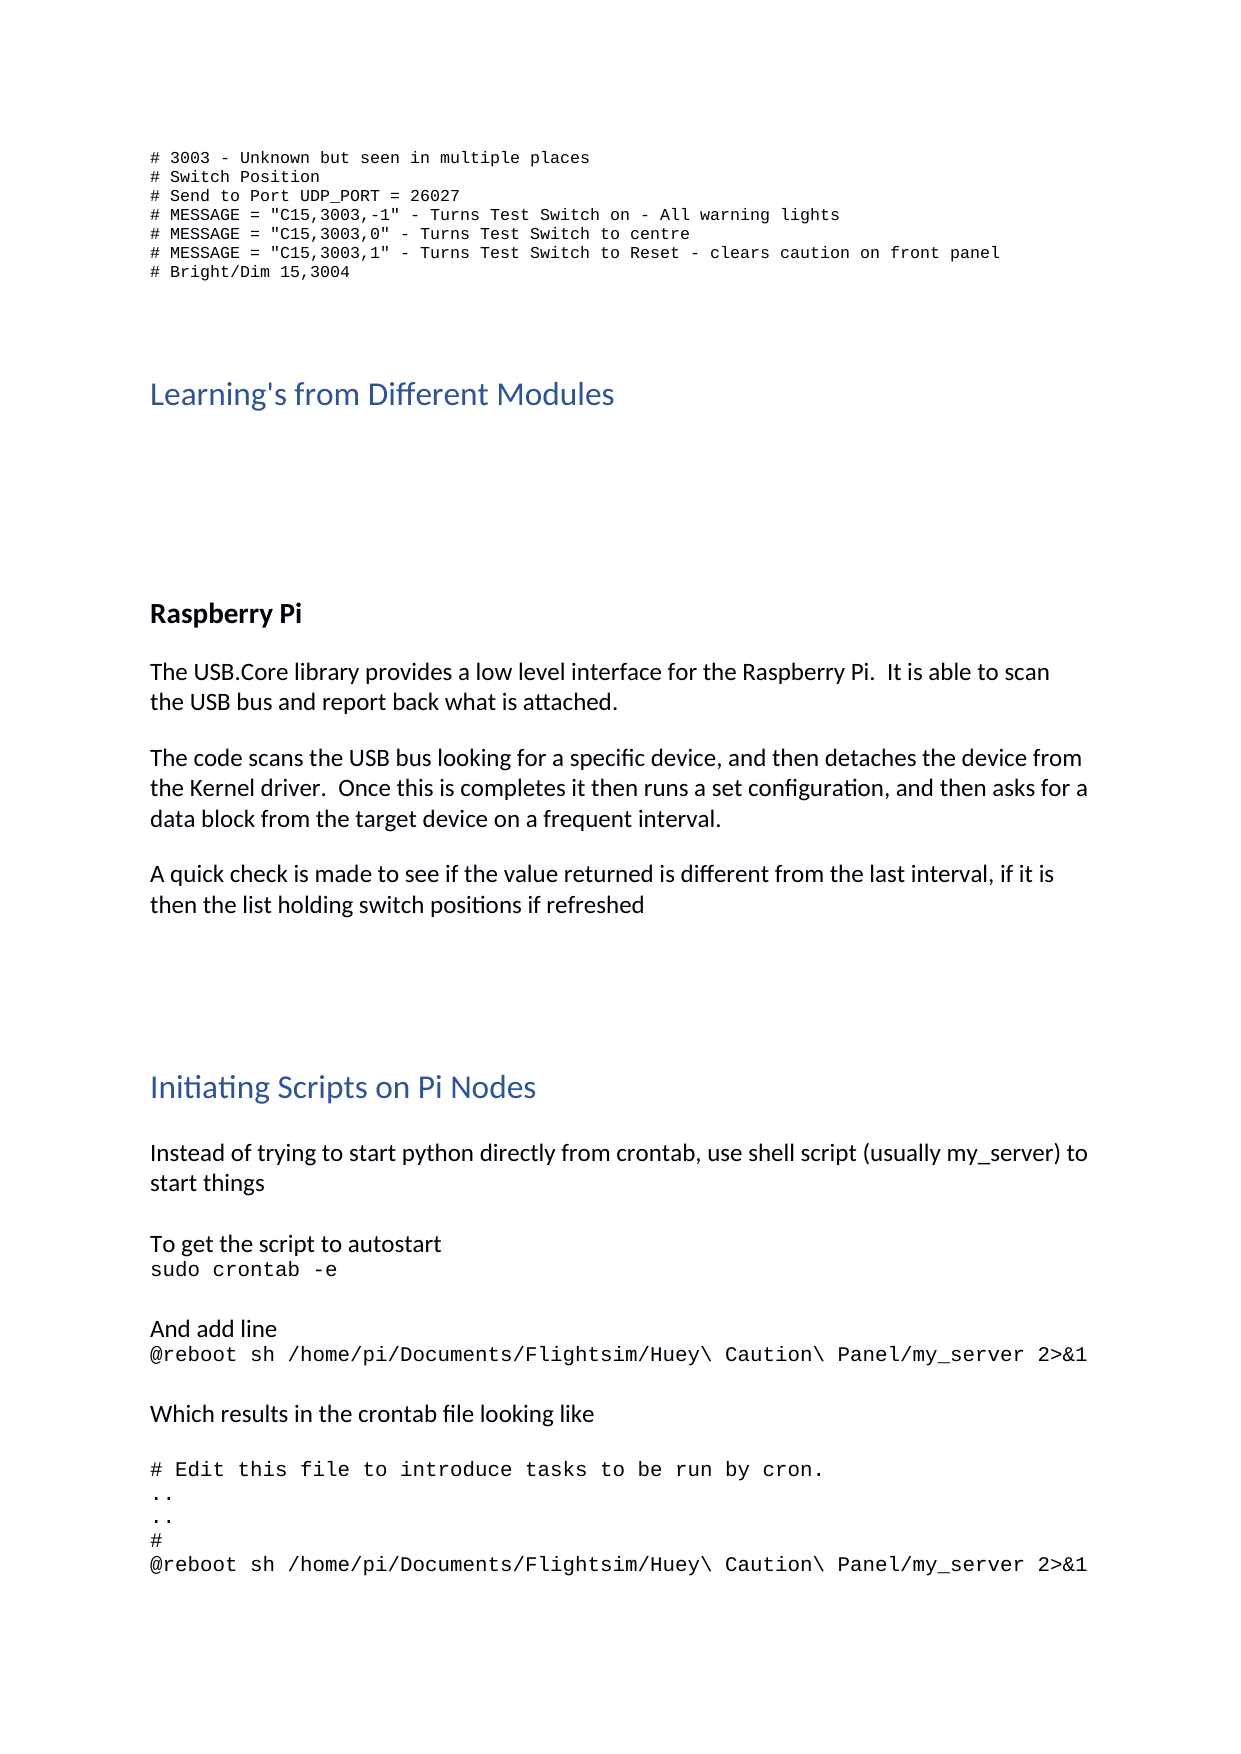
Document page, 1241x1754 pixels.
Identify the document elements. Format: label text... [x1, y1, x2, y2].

text # 3003 - Unknown but seen in multiple places [150, 150, 1090, 169]
text A quick check is made to see if the value returned is different from the last interval, if it is then the list holding switch positions if refreshed [150, 858, 1090, 919]
text # [150, 1530, 1090, 1554]
text start things [150, 1168, 1090, 1198]
text Which results in the crontab file looking like [150, 1398, 1090, 1428]
text # MESSAGE = "C15,3003,1" - Turns Test Switch to Reset - clears caution on front panel [150, 244, 1090, 263]
text # MESSAGE = "C15,3003,-1" - Turns Test Switch on - All warning lights [150, 207, 1090, 225]
text And add line [150, 1313, 1090, 1344]
text sudo crontab -e [150, 1259, 1090, 1283]
text The USB.Core library provides a low level interface for the Raspberry Pi. It is able to scan the USB bus and report back what is attached. [150, 656, 1090, 717]
text # Switch Position [150, 169, 1090, 188]
text # Send to Port UDP_PORT = 26027 [150, 188, 1090, 207]
text # Edit this file to introduce tasks to be run by cron. [150, 1459, 1090, 1483]
text The code scans the USB bus looking for a specific device, and then detaches the device from the Kernel driver. Once this is completes it then runs a set configuration, and then asks for a data block from the target device on a frequent interval. [150, 742, 1090, 833]
subtitle Raspberry Pi [150, 595, 1090, 631]
text .. [150, 1483, 1090, 1506]
text @reboot sh /home/pi/Documents/Flightsim/Huey\ Caution\ Panel/my_server 2>&1 [150, 1554, 1090, 1577]
text # MESSAGE = "C15,3003,0" - Turns Test Switch to centre [150, 225, 1090, 244]
text Instead of trying to start python directly from crontab, use shell script (usually my_server) to [150, 1137, 1090, 1168]
subtitle Initiating Scripts on Pi Nodes [150, 1066, 1090, 1107]
text # Bright/Dim 15,3004 [150, 263, 1090, 282]
subtitle Learning's from Different Modules [150, 373, 1090, 413]
text To get the script to autostart [150, 1229, 1090, 1259]
text .. [150, 1506, 1090, 1530]
text @reboot sh /home/pi/Documents/Flightsim/Huey\ Caution\ Panel/my_server 2>&1 [150, 1344, 1090, 1367]
